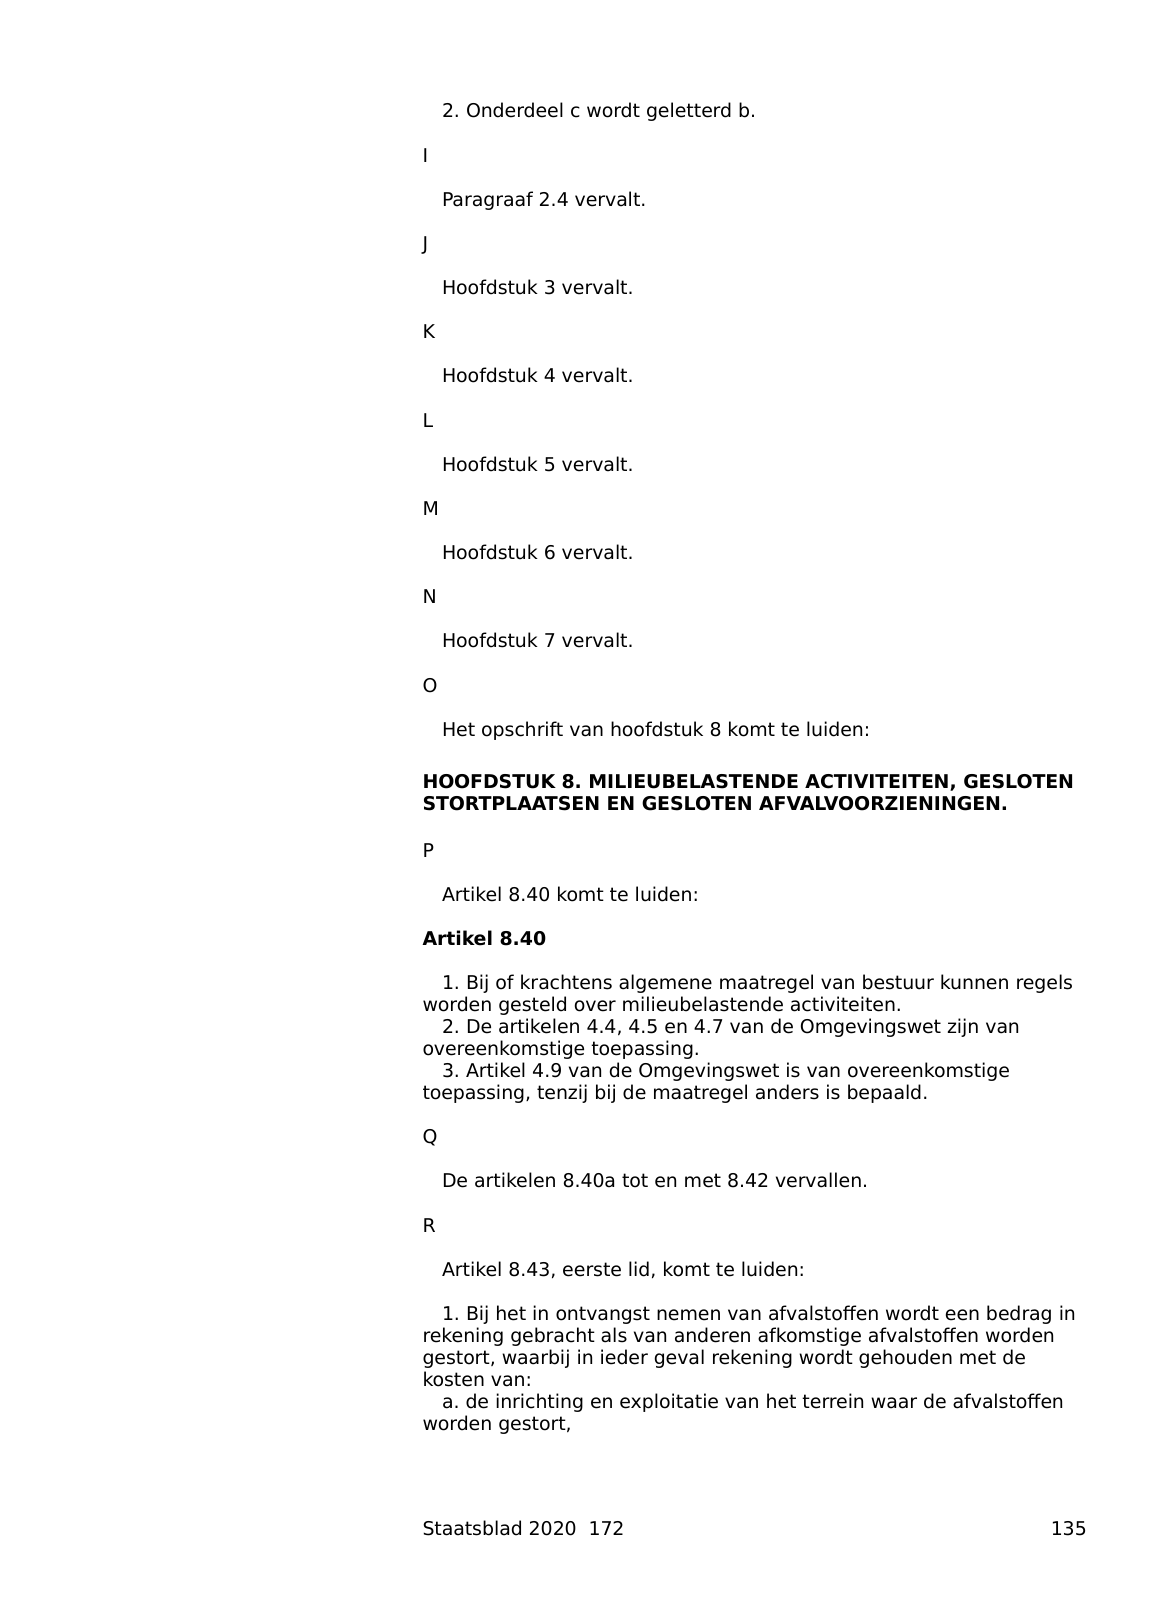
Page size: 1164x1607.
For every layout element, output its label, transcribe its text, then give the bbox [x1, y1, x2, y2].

text P [422, 840, 1087, 862]
text O [422, 674, 1087, 697]
text Artikel 8.40 komt te luiden: [422, 884, 1087, 906]
text I [422, 144, 1087, 167]
text a. de inrichting en exploitatie van het terrein waar de afvalstoffen worden gestort, [422, 1391, 1087, 1435]
subtitle Artikel 8.40 [422, 928, 1087, 950]
text Hoofdstuk 6 vervalt. [422, 542, 1087, 564]
text Hoofdstuk 3 vervalt. [422, 277, 1087, 299]
text L [422, 409, 1087, 432]
text Hoofdstuk 4 vervalt. [422, 365, 1087, 387]
text Paragraaf 2.4 vervalt. [422, 189, 1087, 211]
text 1. Bij het in ontvangst nemen van afvalstoffen wordt een bedrag in rekening gebracht als van anderen afkomstige afvalstoffen worden gestort, waarbij in ieder geval rekening wordt gehouden met de kosten van: [422, 1303, 1087, 1391]
text Artikel 8.43, eerste lid, komt te luiden: [422, 1259, 1087, 1281]
text M [422, 498, 1087, 520]
text K [422, 321, 1087, 343]
text 3. Artikel 4.9 van de Omgevingswet is van overeenkomstige toepassing, tenzij bij de maatregel anders is bepaald. [422, 1060, 1087, 1104]
text 2. De artikelen 4.4, 4.5 en 4.7 van de Omgevingswet zijn van overeenkomstige toepassing. [422, 1016, 1087, 1060]
text R [422, 1214, 1087, 1237]
text De artikelen 8.40a tot en met 8.42 vervallen. [422, 1170, 1087, 1192]
text Hoofdstuk 5 vervalt. [422, 454, 1087, 476]
text N [422, 586, 1087, 608]
text J [422, 233, 1087, 255]
text Hoofdstuk 7 vervalt. [422, 630, 1087, 652]
text 2. Onderdeel c wordt geletterd b. [422, 100, 1087, 122]
text Het opschrift van hoofdstuk 8 komt te luiden: [422, 719, 1087, 741]
text 1. Bij of krachtens algemene maatregel van bestuur kunnen regels worden gesteld over milieubelastende activiteiten. [422, 972, 1087, 1016]
text Q [422, 1126, 1087, 1148]
subtitle HOOFDSTUK 8. MILIEUBELASTENDE ACTIVITEITEN, GESLOTEN STORTPLAATSEN EN GESLOTEN AFVALVOORZIENINGEN. [422, 771, 1087, 815]
